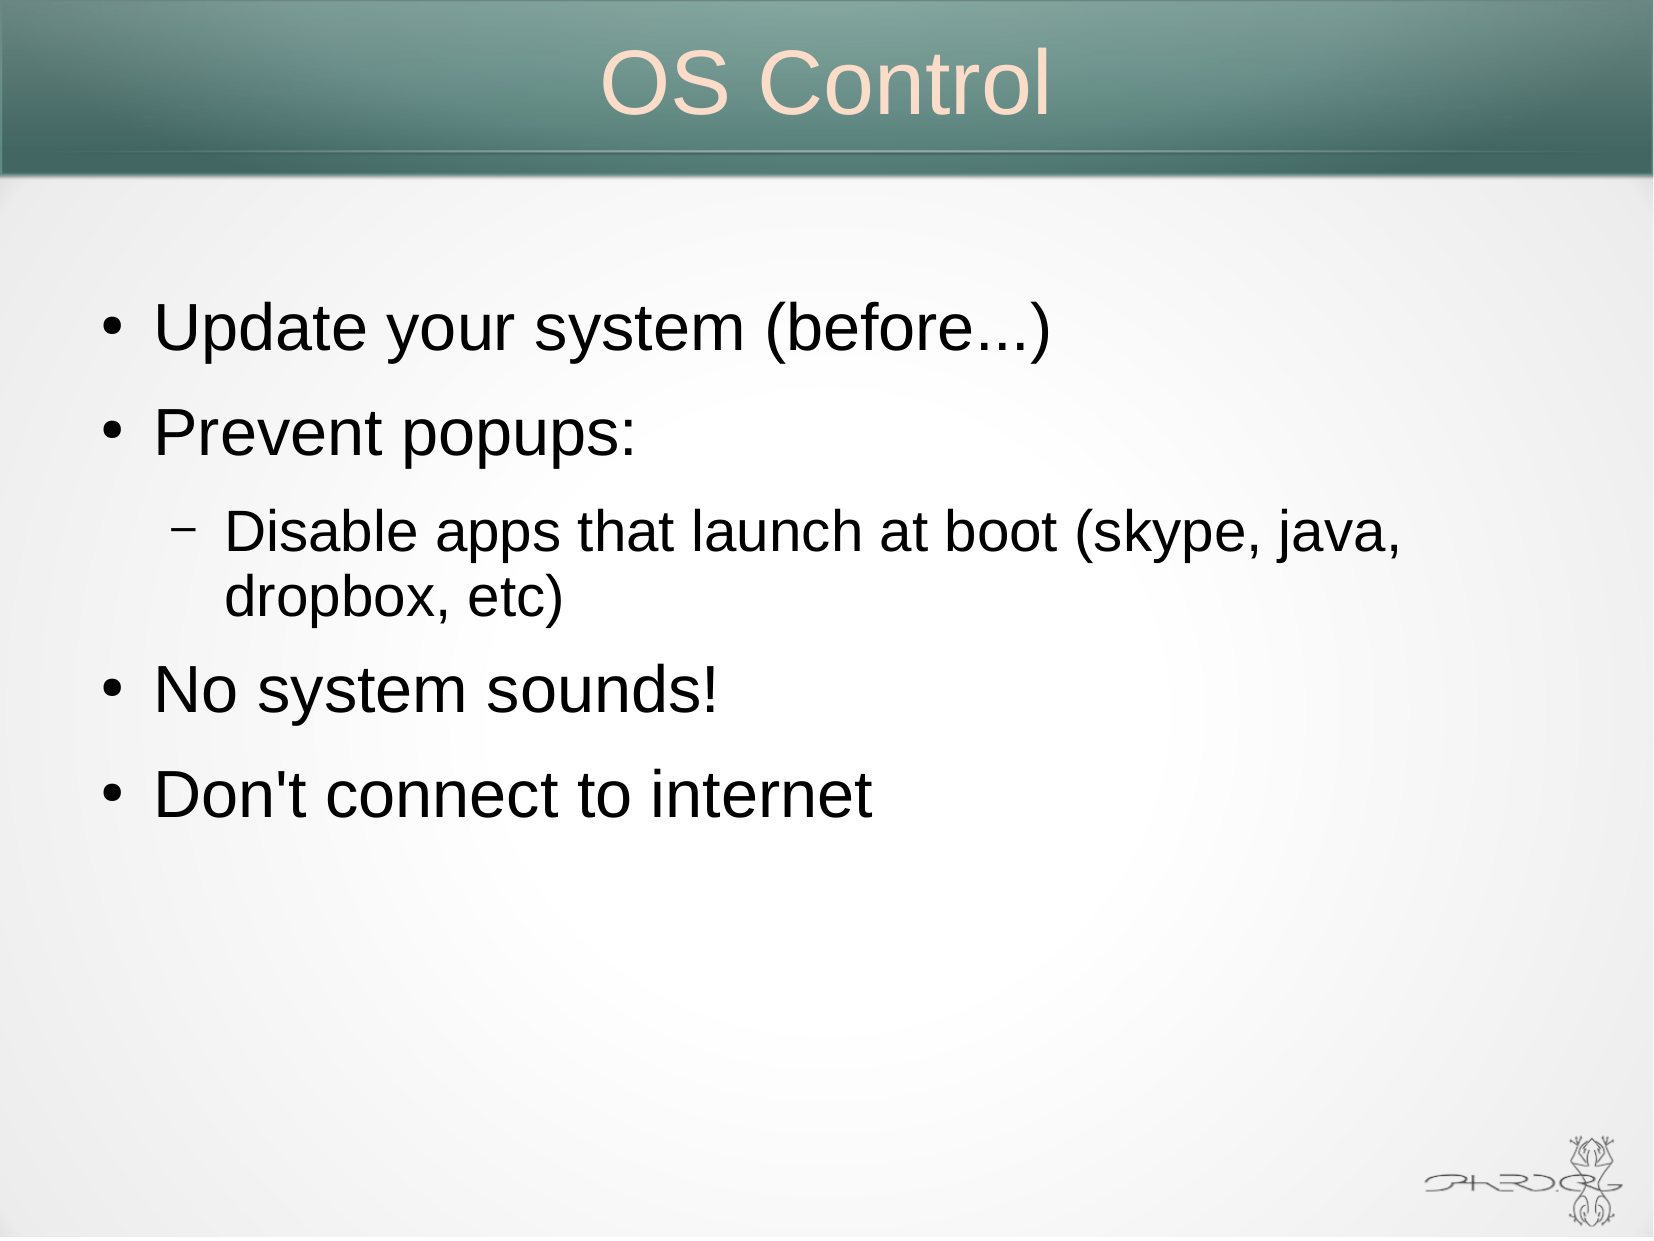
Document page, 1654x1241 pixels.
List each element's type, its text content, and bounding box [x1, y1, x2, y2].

title OS Control [82, 11, 1571, 154]
list Update your system (before...) Prevent popups: Disable apps that launch at boot (skype, java, dropbox, etc) No system sounds! Don't connect to internet [82, 290, 1571, 1010]
picture [0, 0, 1654, 1237]
